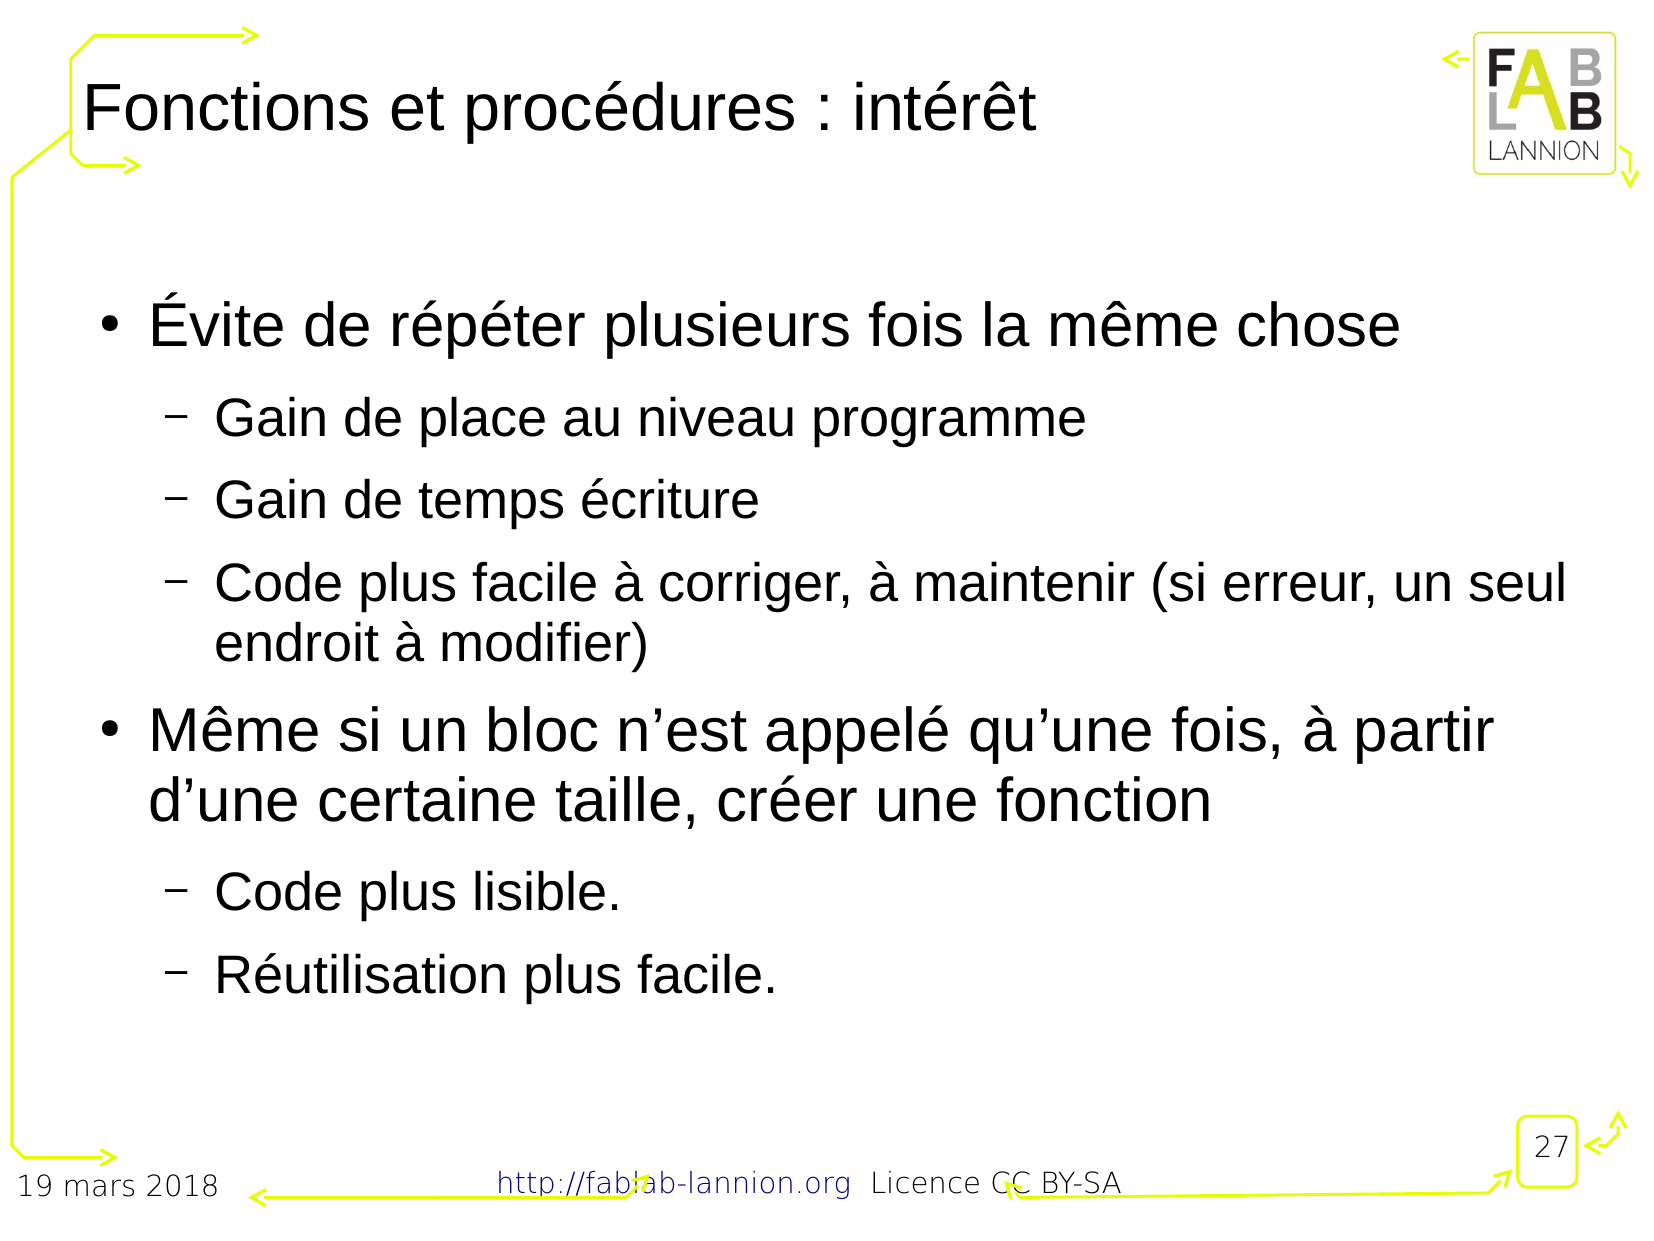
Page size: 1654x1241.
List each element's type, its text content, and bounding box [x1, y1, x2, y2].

title Fonctions et procédures : intérêt [82, 49, 1441, 166]
list Évite de répéter plusieurs fois la même chose Gain de place au niveau programme Gain de temps écriture Code plus facile à corriger, à maintenir (si erreur, un seul endroit à modifier) Même si un bloc n’est appelé qu’une fois, à partir d’une certaine taille, créer une fonction Code plus lisible. Réutilisation plus facile. [82, 290, 1571, 1010]
picture [1470, 29, 1619, 178]
